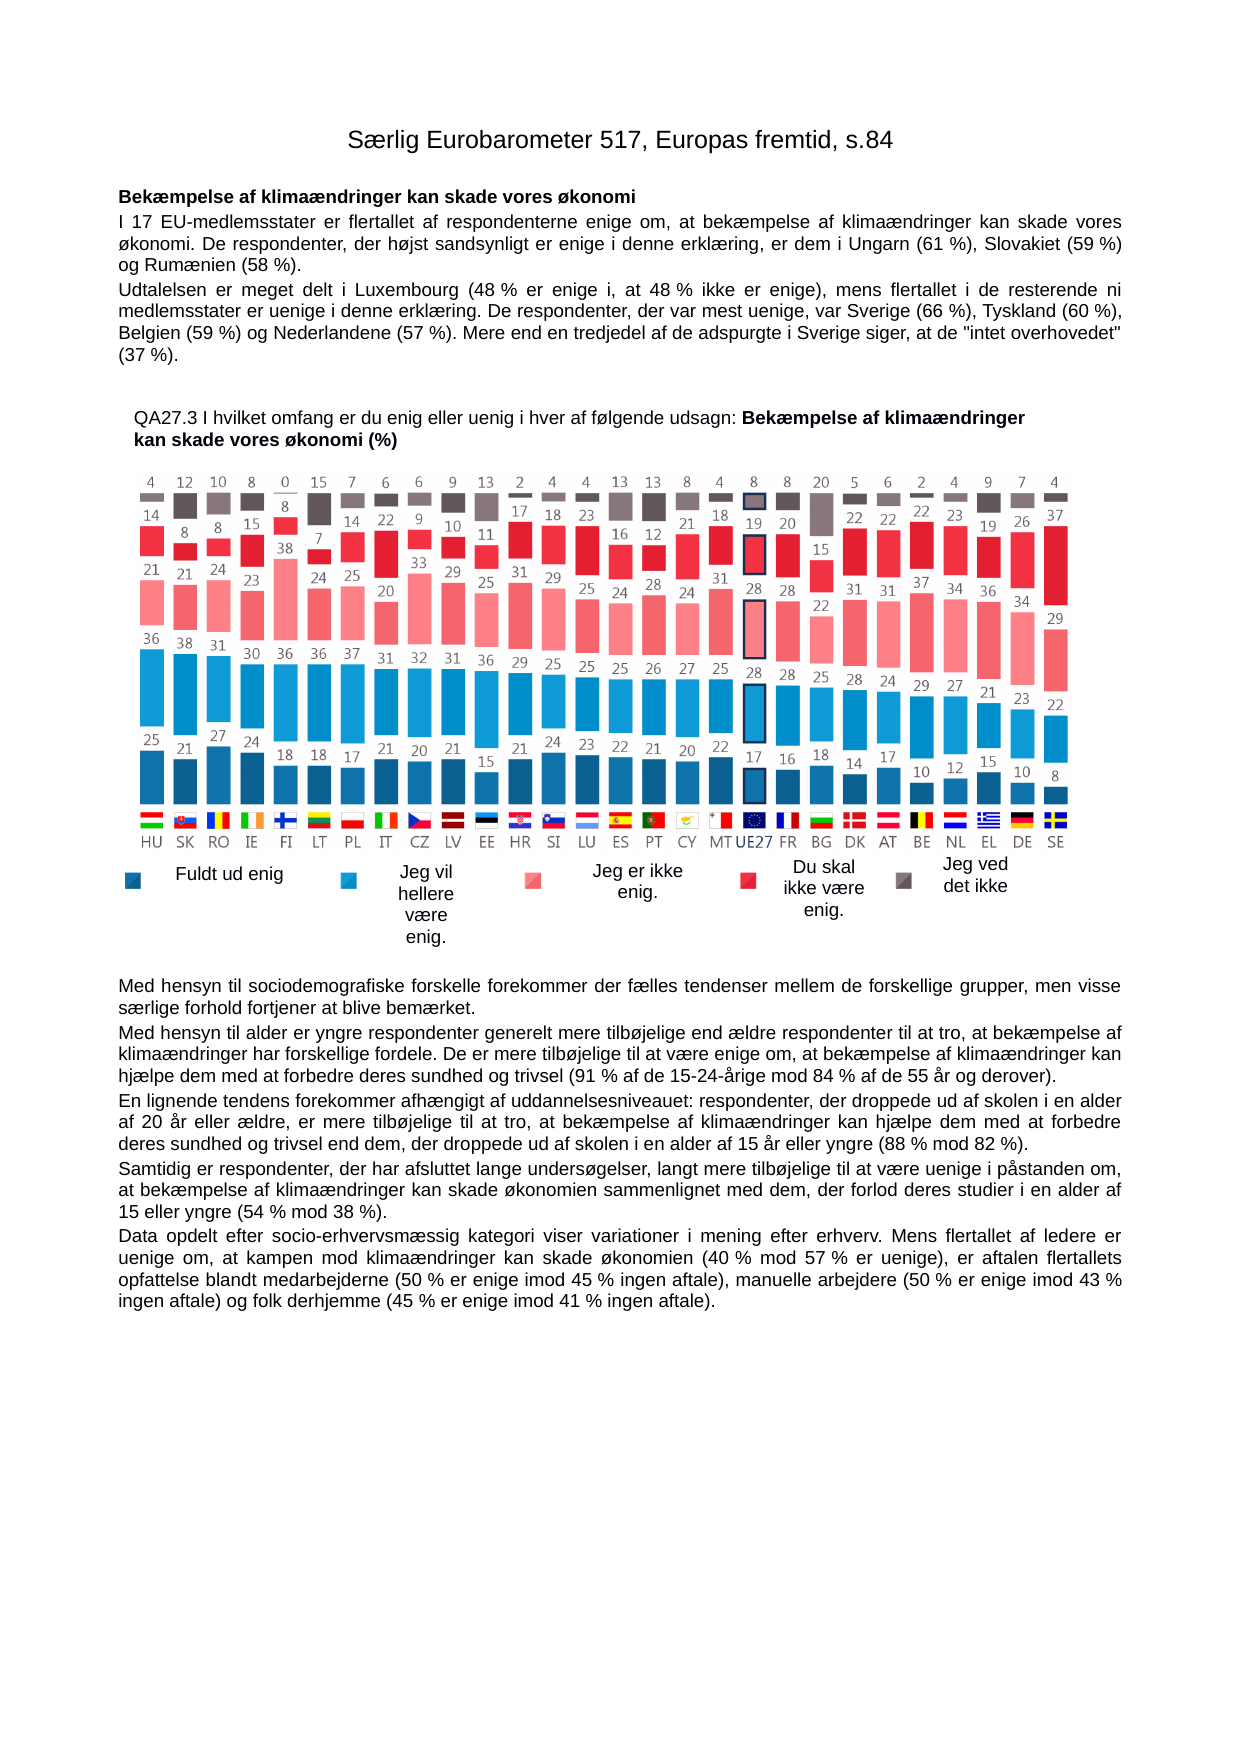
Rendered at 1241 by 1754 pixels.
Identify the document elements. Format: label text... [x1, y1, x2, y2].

picture [130, 472, 1075, 855]
text Samtidig er respondenter, der har afsluttet lange undersøgelser, langt mere tilbøjelige til at være uenige i påstanden om, at bekæmpelse af klimaændringer kan skade økonomien sammenlignet med dem, der forlod deres studier i en alder af 15 eller yngre (54 % mod 38 %). [118, 1157, 1122, 1222]
text Med hensyn til sociodemografiske forskelle forekommer der fælles tendenser mellem de forskellige grupper, men visse særlige forhold fortjener at blive bemærket. [118, 975, 1122, 1018]
text Med hensyn til alder er yngre respondenter generelt mere tilbøjelige end ældre respondenter til at tro, at bekæmpelse af klimaændringer har forskellige fordele. De er mere tilbøjelige til at være enige om, at bekæmpelse af klimaændringer kan hjælpe dem med at forbedre deres sundhed og trivsel (91 % af de 15-24-årige mod 84 % af de 55 år og derover). [118, 1021, 1122, 1086]
text Bekæmpelse af klimaændringer kan skade vores økonomi [118, 186, 1122, 208]
text En lignende tendens forekommer afhængigt af uddannelsesniveauet: respondenter, der droppede ud af skolen i en alder af 20 år eller ældre, er mere tilbøjelige til at tro, at bekæmpelse af klimaændringer kan hjælpe dem med at forbedre deres sundhed og trivsel end dem, der droppede ud af skolen i en alder af 15 år eller yngre (88 % mod 82 %). [118, 1089, 1122, 1154]
picture [795, 862, 803, 872]
text Udtalelsen er meget delt i Luxembourg (48 % er enige i, at 48 % ikke er enige), mens flertallet i de resterende ni medlemsstater er uenige i denne erklæring. De respondenter, der var mest uenige, var Sverige (66 %), Tyskland (60 %), Belgien (59 %) og Nederlandene (57 %). Mere end en tredjedel af de adspurgte i Sverige siger, at de "intet overhovedet" (37 %). [118, 279, 1122, 365]
text Data opdelt efter socio-erhvervsmæssig kategori viser variationer i mening efter erhverv. Mens flertallet af ledere er uenige om, at kampen mod klimaændringer kan skade økonomien (40 % mod 57 % er uenige), er aftalen flertallets opfattelse blandt medarbejderne (50 % er enige imod 45 % ingen aftale), manuelle arbejdere (50 % er enige imod 43 % ingen aftale) og folk derhjemme (45 % er enige imod 41 % ingen aftale). [118, 1225, 1122, 1311]
text I 17 EU-medlemsstater er flertallet af respondenterne enige om, at bekæmpelse af klimaændringer kan skade vores økonomi. De respondenter, der højst sandsynligt er enige i denne erklæring, er dem i Ungarn (61 %), Slovakiet (59 %) og Rumænien (58 %). [118, 211, 1122, 276]
picture [118, 860, 921, 914]
